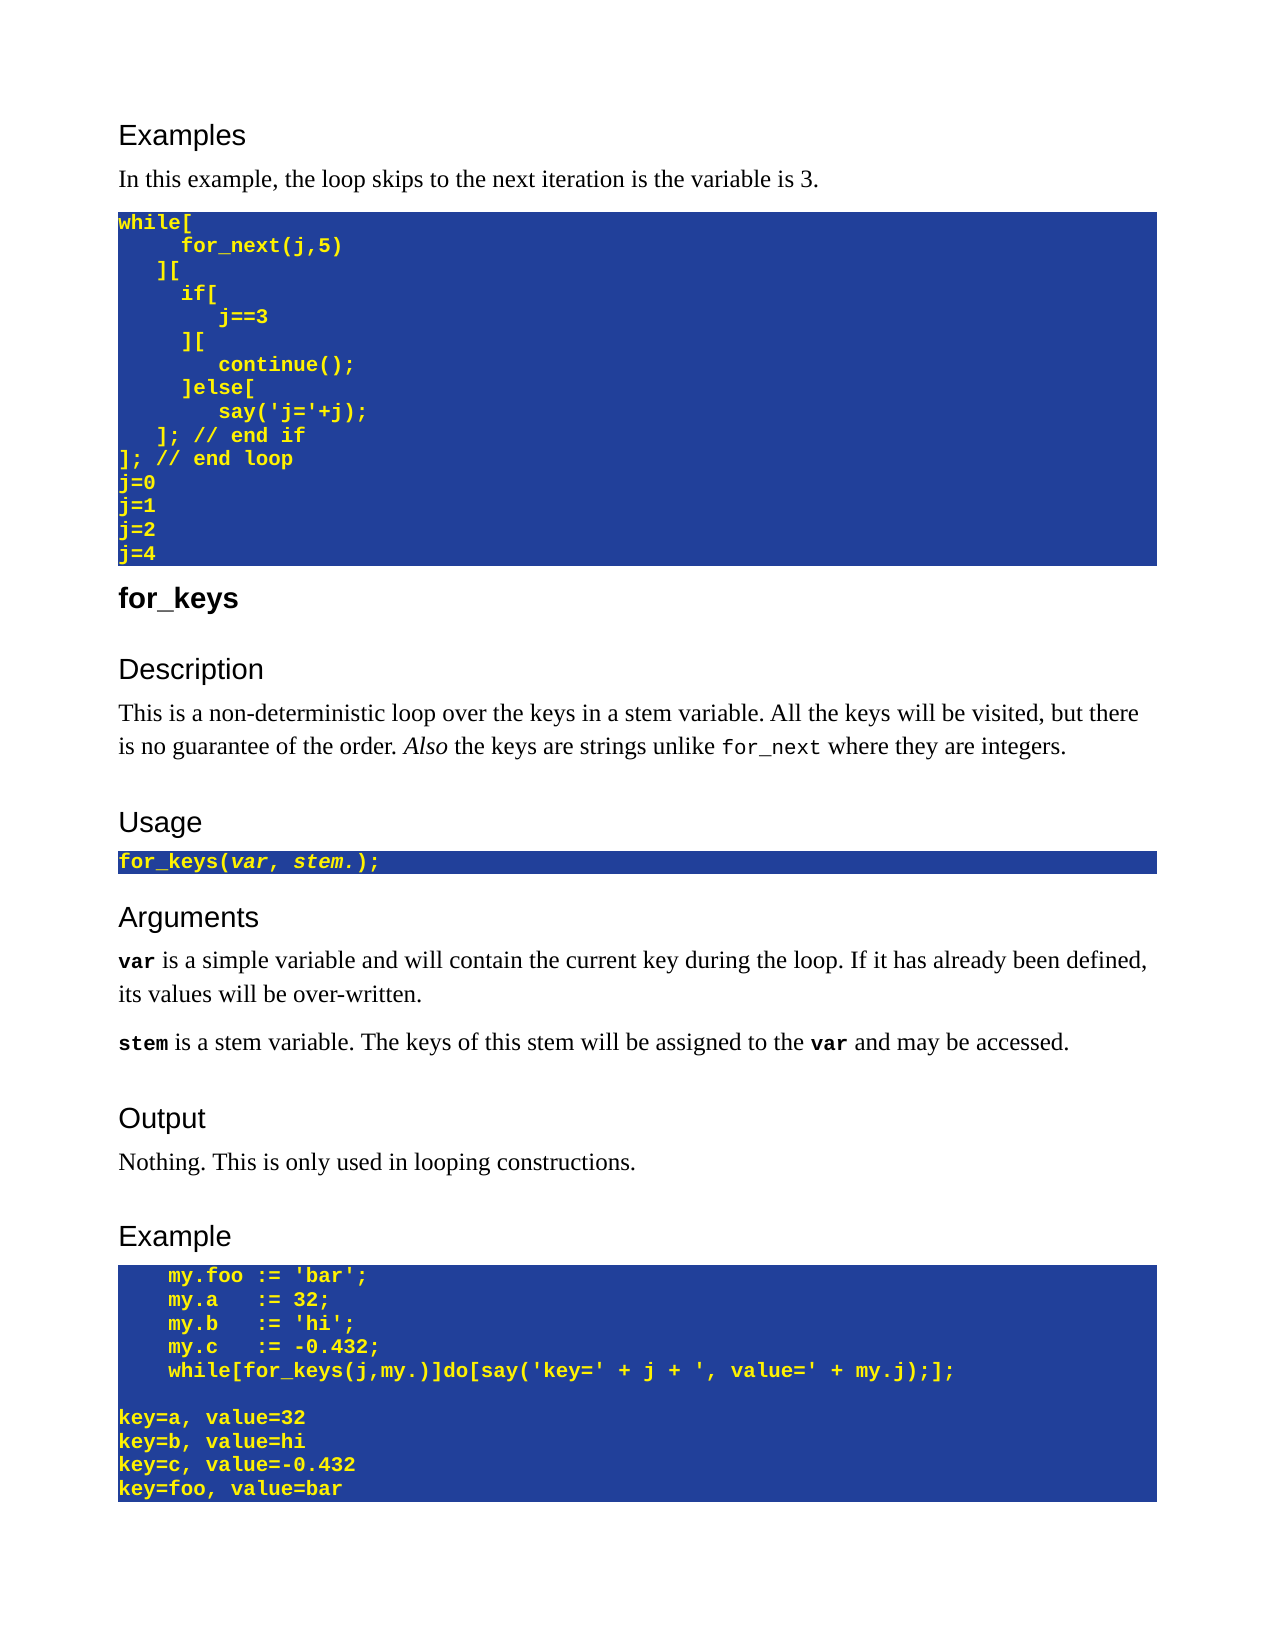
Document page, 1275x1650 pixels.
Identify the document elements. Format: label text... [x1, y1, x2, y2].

text my.foo := 'bar'; [118, 1265, 1157, 1289]
text ][ [118, 259, 1157, 283]
text my.c := -0.432; [118, 1336, 1157, 1360]
text key=c, value=-0.432 [118, 1454, 1157, 1478]
text stem is a stem variable. The keys of this stem will be assigned to the var and may be accessed. [118, 1027, 1157, 1057]
text say('j='+j); [118, 401, 1157, 424]
text j=4 [118, 543, 1157, 566]
text j=0 [118, 472, 1157, 496]
subtitle Examples [118, 118, 1157, 152]
text for_keys(var, stem.); [118, 851, 1157, 874]
text if[ [118, 283, 1157, 306]
subtitle Usage [118, 805, 1157, 838]
text continue(); [118, 354, 1157, 377]
text for_next(j,5) [118, 235, 1157, 259]
text my.a := 32; [118, 1289, 1157, 1313]
text ]; // end if [118, 424, 1157, 448]
text my.b := 'hi'; [118, 1313, 1157, 1336]
text key=b, value=hi [118, 1431, 1157, 1454]
text while[for_keys(j,my.)]do[say('key=' + j + ', value=' + my.j);]; [118, 1360, 1157, 1383]
text j==3 [118, 306, 1157, 330]
text This is a non-deterministic loop over the keys in a stem variable. All the keys will be visited, but there is no guarantee of the order. Also the keys are strings unlike for_next where they are integers. [118, 698, 1157, 761]
subtitle for_keys [118, 581, 1157, 615]
text j=2 [118, 519, 1157, 543]
subtitle Output [118, 1101, 1157, 1134]
text ][ [118, 330, 1157, 354]
text key=a, value=32 [118, 1407, 1157, 1431]
text In this example, the loop skips to the next iteration is the variable is 3. [118, 164, 1157, 193]
text j=1 [118, 496, 1157, 519]
subtitle Example [118, 1219, 1157, 1253]
text Nothing. This is only used in looping constructions. [118, 1147, 1157, 1175]
subtitle Description [118, 652, 1157, 686]
text key=foo, value=bar [118, 1478, 1157, 1502]
text while[ [118, 212, 1157, 235]
text ]; // end loop [118, 448, 1157, 472]
text var is a simple variable and will contain the current key during the loop. If it has already been defined, its values will be over-written. [118, 946, 1157, 1008]
subtitle Arguments [118, 899, 1157, 933]
text ]else[ [118, 377, 1157, 401]
